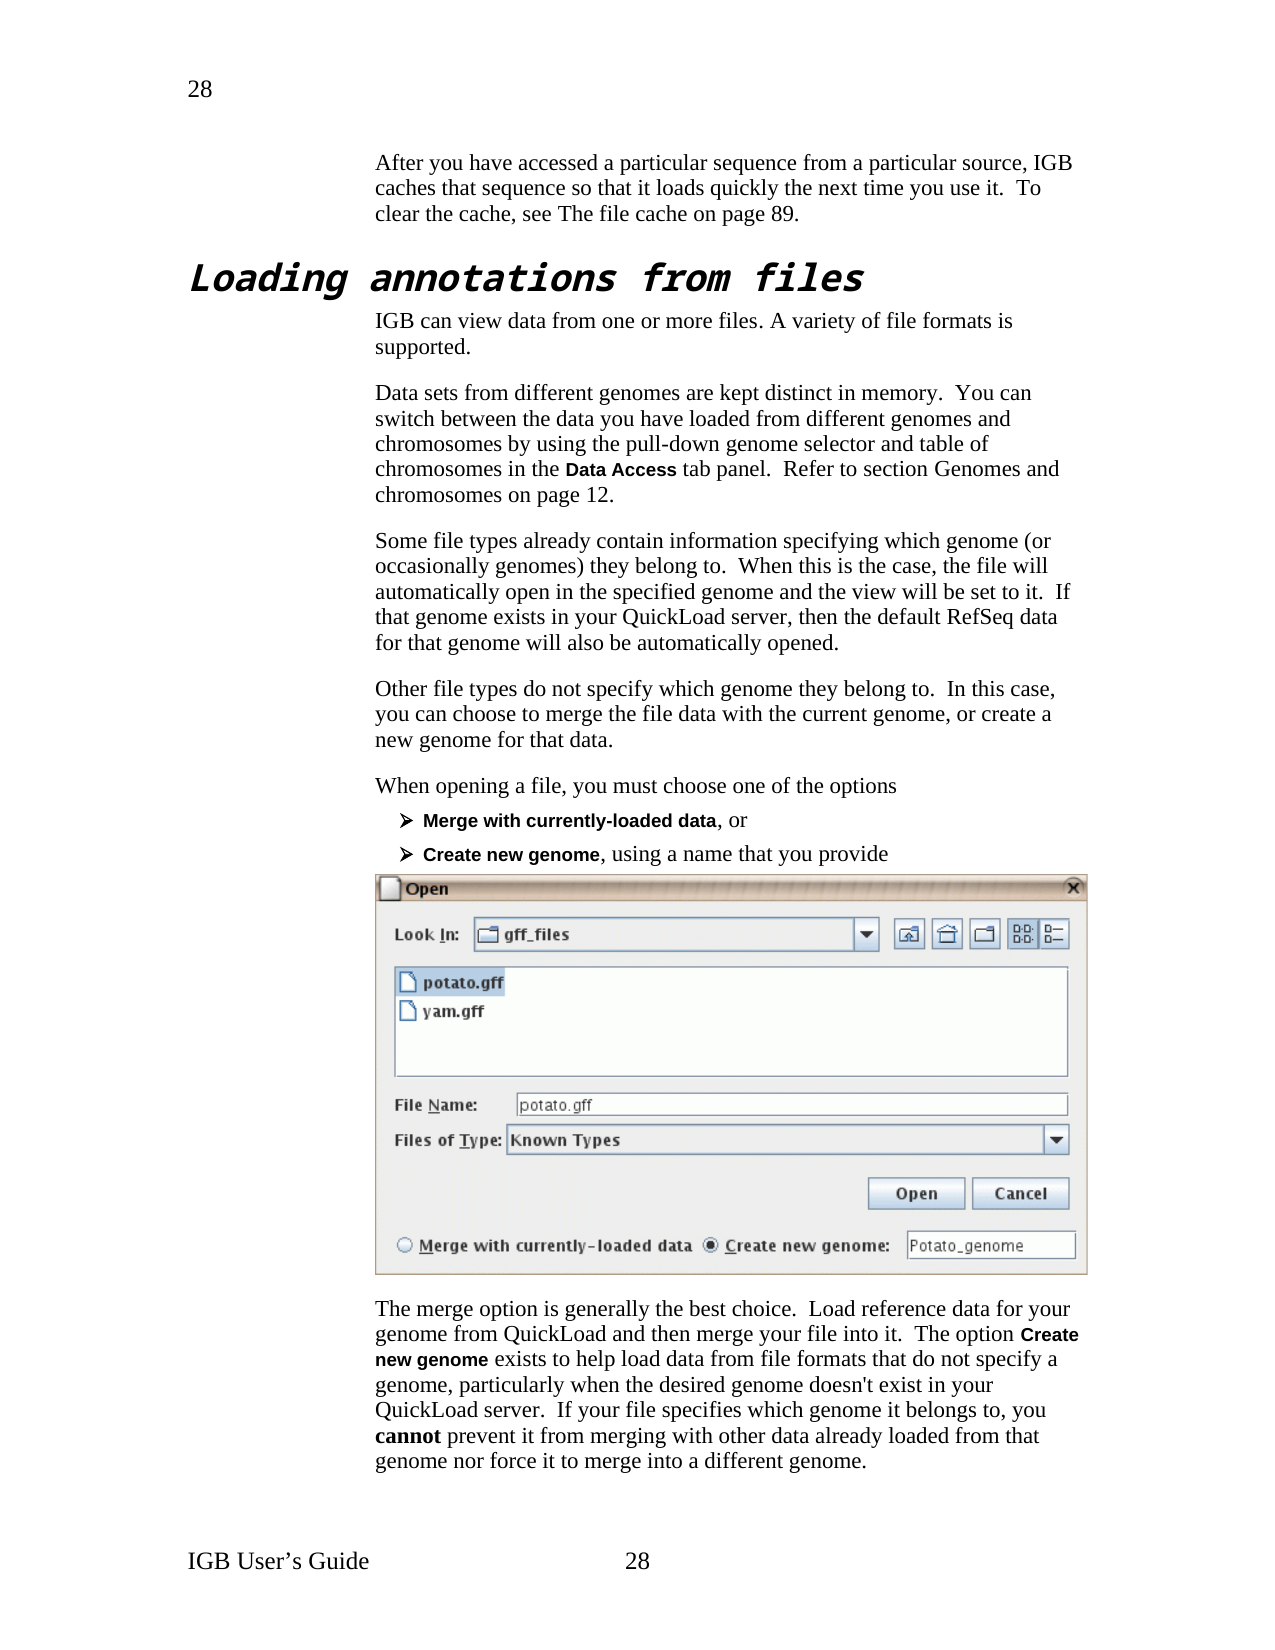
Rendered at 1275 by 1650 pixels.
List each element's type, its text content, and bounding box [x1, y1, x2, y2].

text Data sets from different genomes are kept distinct in memory. You can switch between the data you have loaded from different genomes and chromosomes by using the pull-down genome selector and table of chromosomes in the Data Access tab panel. Refer to section Genomes and chromosomes on page 12. [375, 380, 1087, 507]
text Some file types already contain information specifying which genome (or occasionally genomes) they belong to. When this is the case, the file will automatically open in the specified genome and the view will be set to it. If that genome exists in your QuickLoad server, then the default RefSeq data for that genome will also be automatically opened. [375, 528, 1087, 655]
text After you have accessed a particular sequence from a particular source, IGB caches that sequence so that it loads quickly the next time you use it. To clear the cache, see The file cache on page 90. [375, 150, 1087, 226]
text The merge option is generally the best choice. Load reference data for your genome from QuickLoad and then merge your file into it. The option Create new genome exists to help load data from file formats that do not specify a genome, particularly when the desired genome doesn't exist in your QuickLoad server. If your file specifies which genome it belongs to, you cannot prevent it from merging with other data already loaded from that genome nor force it to merge into a different genome. [375, 1296, 1087, 1473]
text IGB can view data from one or more files. A variety of file formats is supported. [375, 308, 1087, 359]
subtitle Loading annotations from files [187, 251, 1087, 302]
text When opening a file, you must choose one of the options [375, 773, 1087, 798]
text Other file types do not specify which genome they belong to. In this case, you can choose to merge the file data with the current genome, or create a new genome for that data. [375, 676, 1087, 752]
list Merge with currently-loaded data, or [399, 807, 1087, 832]
list Create new genome, using a name that you provide [399, 841, 1087, 866]
picture [375, 874, 1088, 1275]
